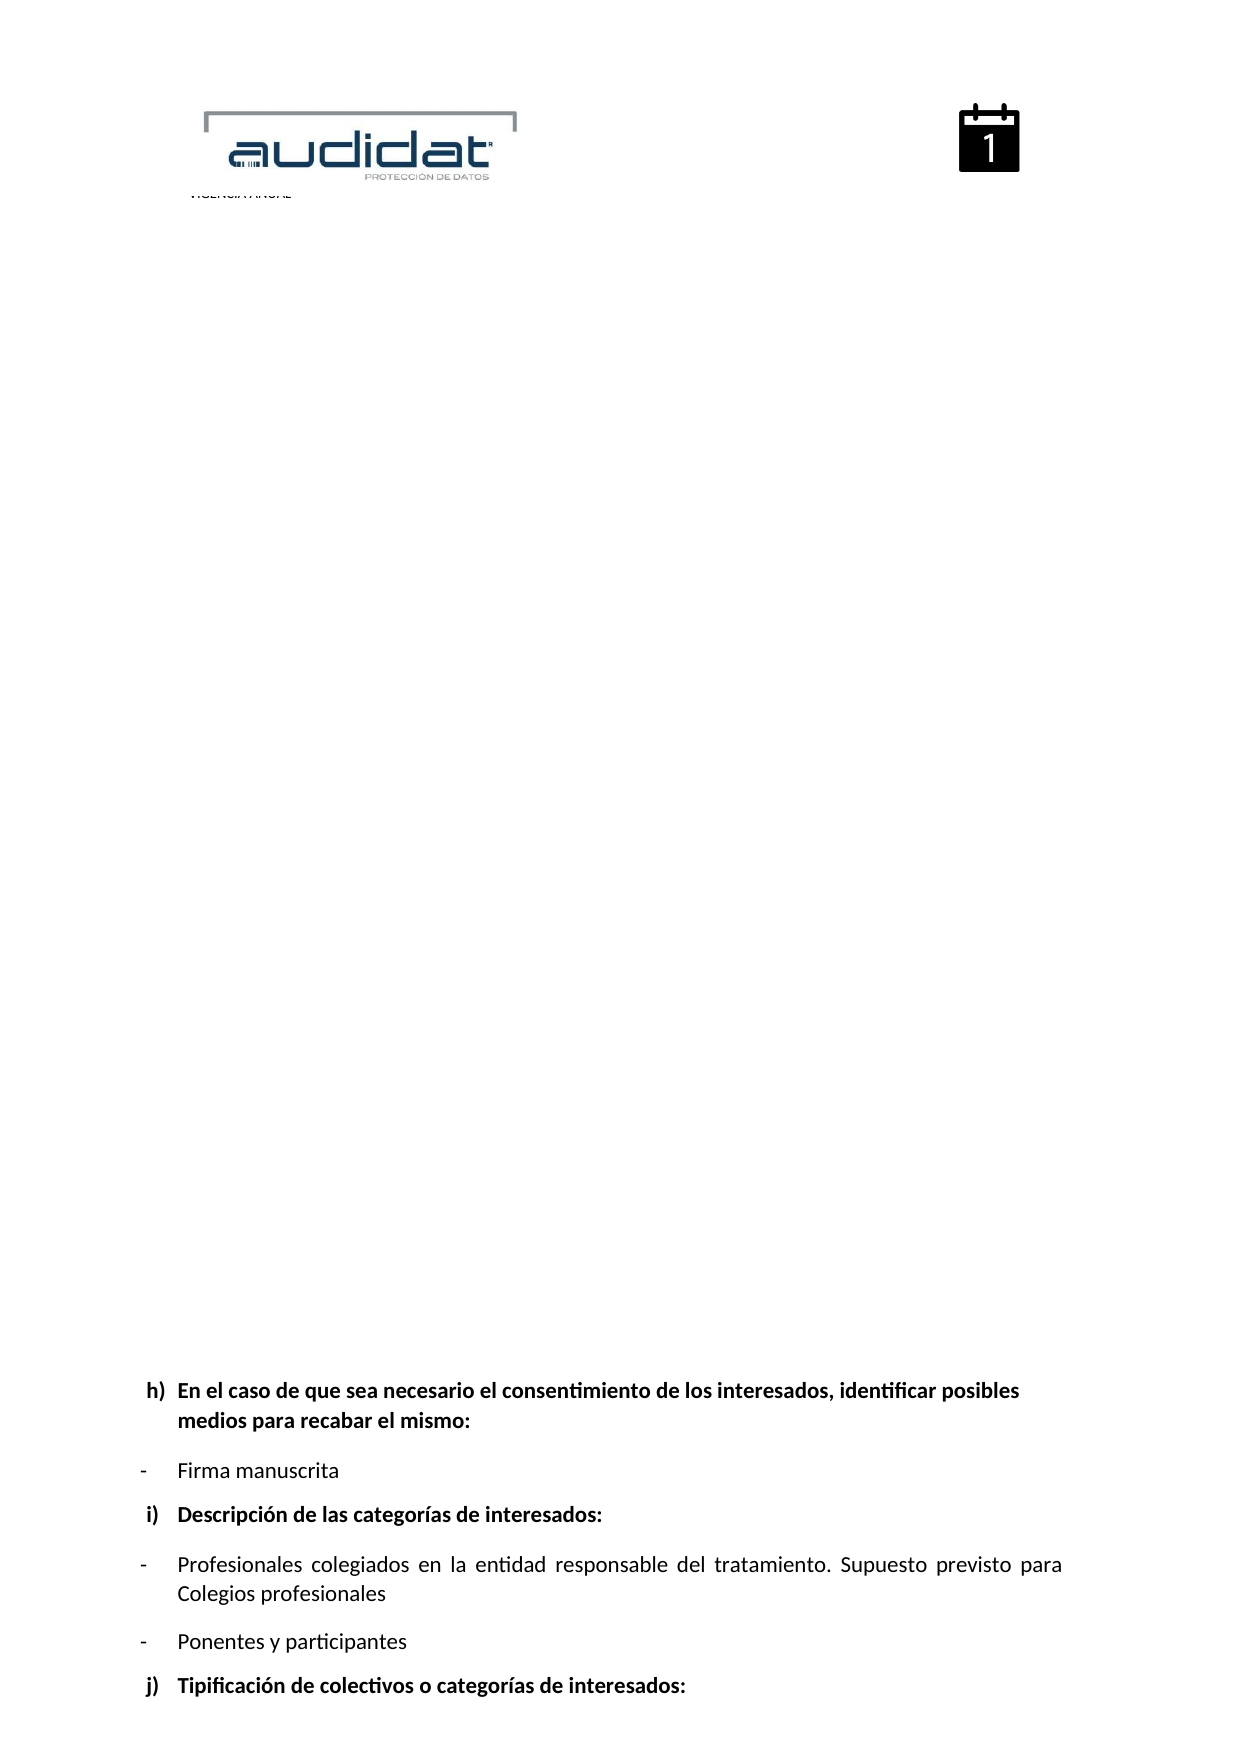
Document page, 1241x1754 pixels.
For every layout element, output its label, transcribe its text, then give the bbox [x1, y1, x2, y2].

list En el caso de que sea necesario el consentimiento de los interesados, identificar posibles medios para recabar el mismo: [146, 1376, 1064, 1434]
list Profesionales colegiados en la entidad responsable del tratamiento. Supuesto previsto para Colegios profesionales [140, 1550, 1064, 1607]
list Tipificación de colectivos o categorías de interesados: [146, 1671, 1064, 1699]
list Firma manuscrita [140, 1456, 1064, 1484]
list Ponentes y participantes [140, 1627, 1064, 1655]
list Descripción de las categorías de interesados: [146, 1500, 1064, 1528]
